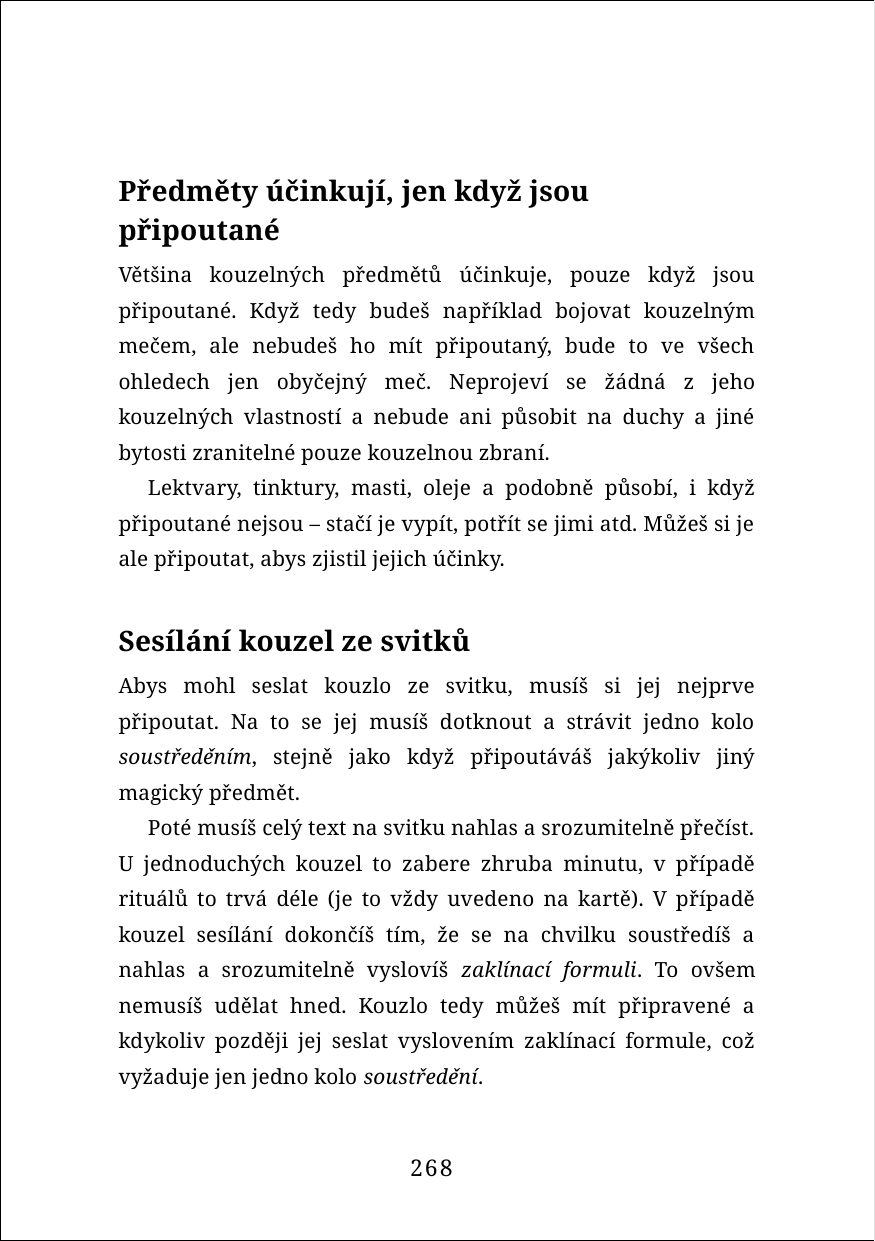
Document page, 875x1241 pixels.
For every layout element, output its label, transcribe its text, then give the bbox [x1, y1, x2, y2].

subtitle Předměty účinkují, jen když jsou připoutané [118, 172, 756, 248]
text Abys mohl seslat kouzlo ze svitku, musíš si jej nejprve připoutat. Na to se jej musíš dotknout a strávit jedno kolo soustředěním, stejně jako když připoutáváš jakýkoliv jiný magický předmět. Poté musíš celý text na svitku nahlas a srozumitelně přečíst. U jednoduchých kouzel to zabere zhruba minutu, v případě rituálů to trvá déle (je to vždy uvedeno na kartě). V případě kouzel sesílání dokončíš tím, že se na chvilku soustředíš a nahlas a srozumitelně vyslovíš zaklínací formuli. To ovšem nemusíš udělat hned. Kouzlo tedy můžeš mít připravené a kdykoliv později jej seslat vyslovením zaklínací formule, což vyžaduje jen jedno kolo soustředění. [118, 671, 756, 1091]
text Většina kouzelných předmětů účinkuje, pouze když jsou připoutané. Když tedy budeš například bojovat kouzelným mečem, ale nebudeš ho mít připoutaný, bude to ve všech ohledech jen obyčejný meč. Neprojeví se žádná z jeho kouzelných vlastností a nebude ani působit na duchy a jiné bytosti zranitelné pouze kouzelnou zbraní. Lektvary, tinktury, masti, oleje a podobně působí, i když připoutané nejsou – stačí je vypít, potřít se jimi atd. Můžeš si je ale připoutat, abys zjistil jejich účinky. [118, 260, 756, 573]
subtitle Sesílání kouzel ze svitků [118, 621, 756, 659]
